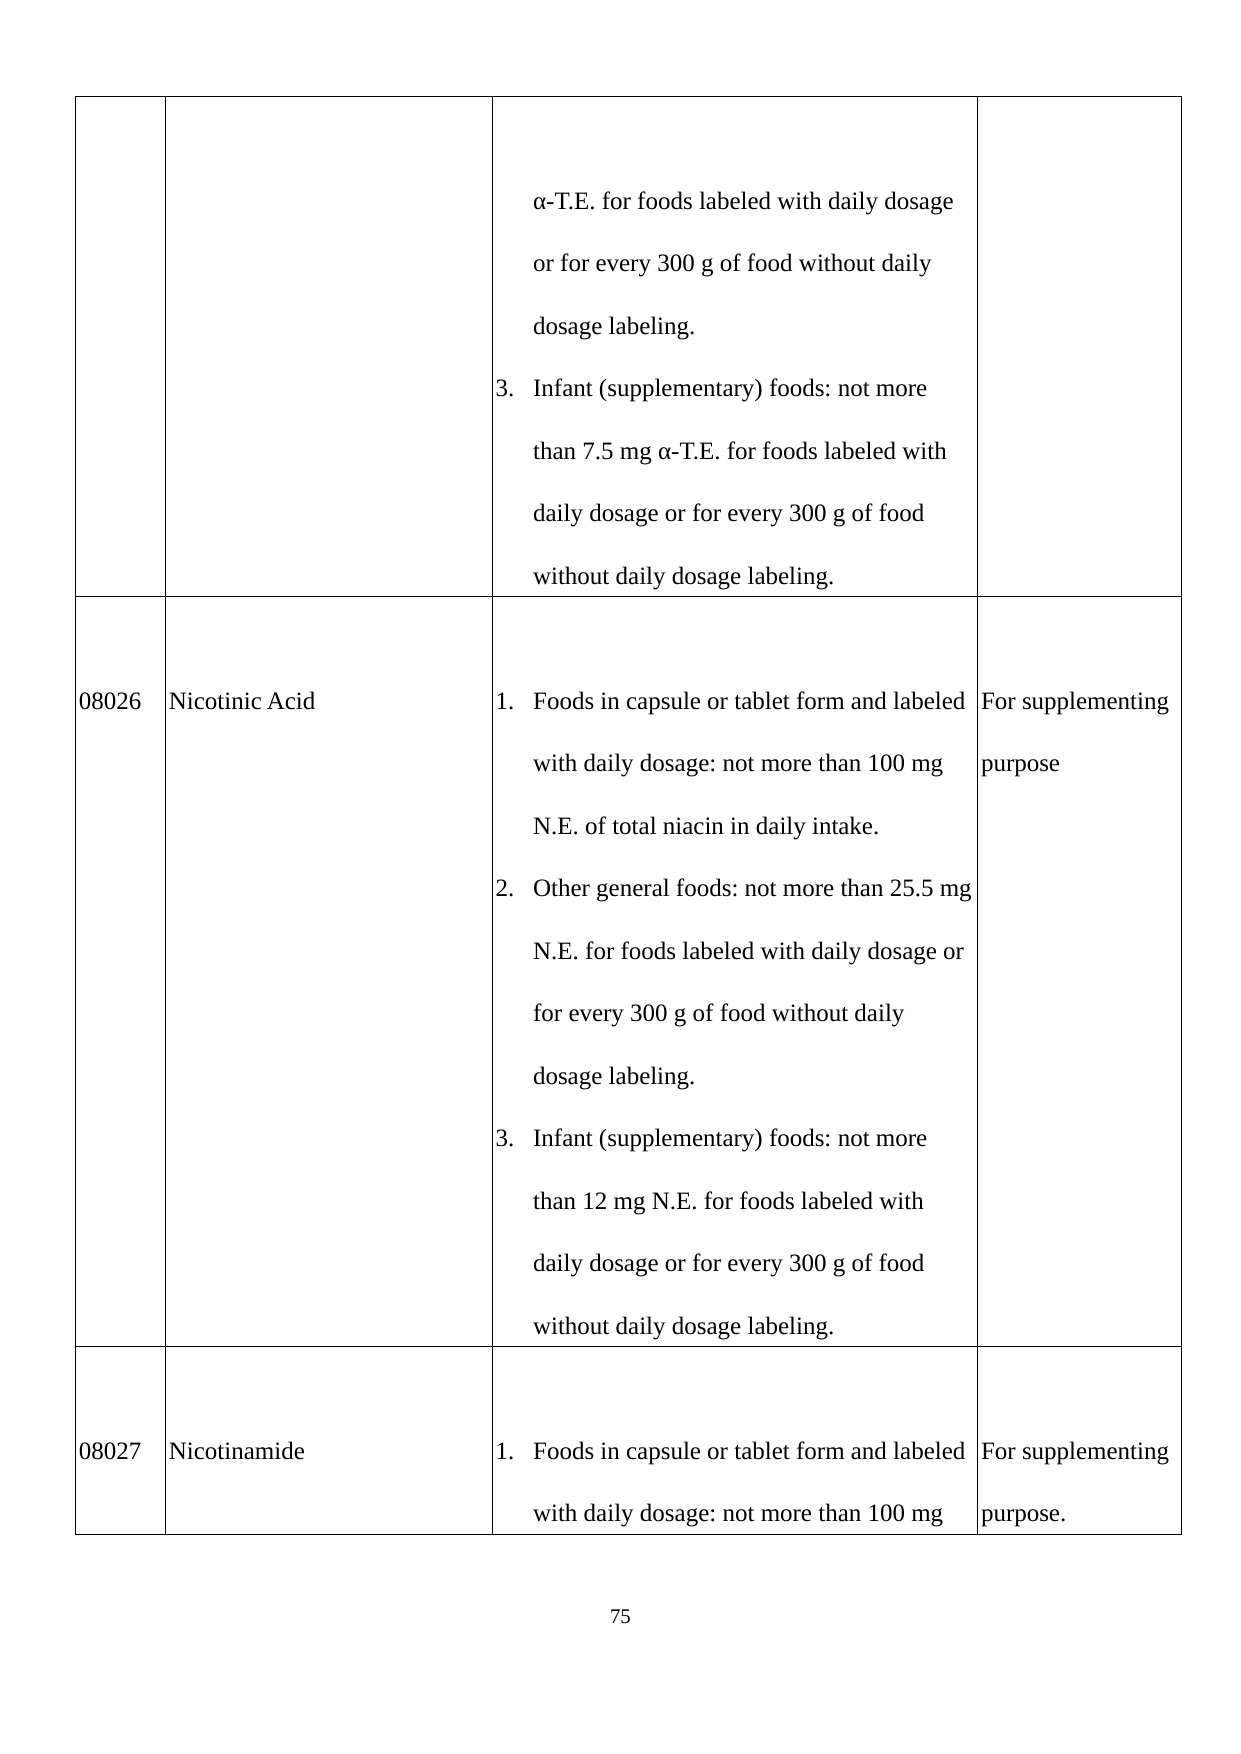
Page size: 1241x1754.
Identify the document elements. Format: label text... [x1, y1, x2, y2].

table_cell 08026 [76, 597, 165, 1346]
table_cell For supplementing purpose. [978, 1347, 1181, 1534]
table_cell [166, 97, 492, 596]
table_cell [76, 97, 165, 596]
table_cell 08027 [76, 1347, 165, 1534]
table_cell Foods in capsule or tablet form and labeled with daily dosage: not more than 100 mg [493, 1347, 977, 1534]
table_cell α-T.E. for foods labeled with daily dosage or for every 300 g of food without daily dosage labeling. Infant (supplementary) foods: not more than 7.5 mg α-T.E. for foods labeled with daily dosage or for every 300 g of food without daily dosage labeling. [493, 97, 977, 596]
table_cell For supplementing purpose [978, 597, 1181, 1346]
table_cell Nicotinic Acid [166, 597, 492, 1346]
table_cell Nicotinamide [166, 1347, 492, 1534]
table_cell Foods in capsule or tablet form and labeled with daily dosage: not more than 100 mg N.E. of total niacin in daily intake. Other general foods: not more than 25.5 mg N.E. for foods labeled with daily dosage or for every 300 g of food without daily dosage labeling. Infant (supplementary) foods: not more than 12 mg N.E. for foods labeled with daily dosage or for every 300 g of food without daily dosage labeling. [493, 597, 977, 1346]
table_cell [978, 97, 1181, 596]
